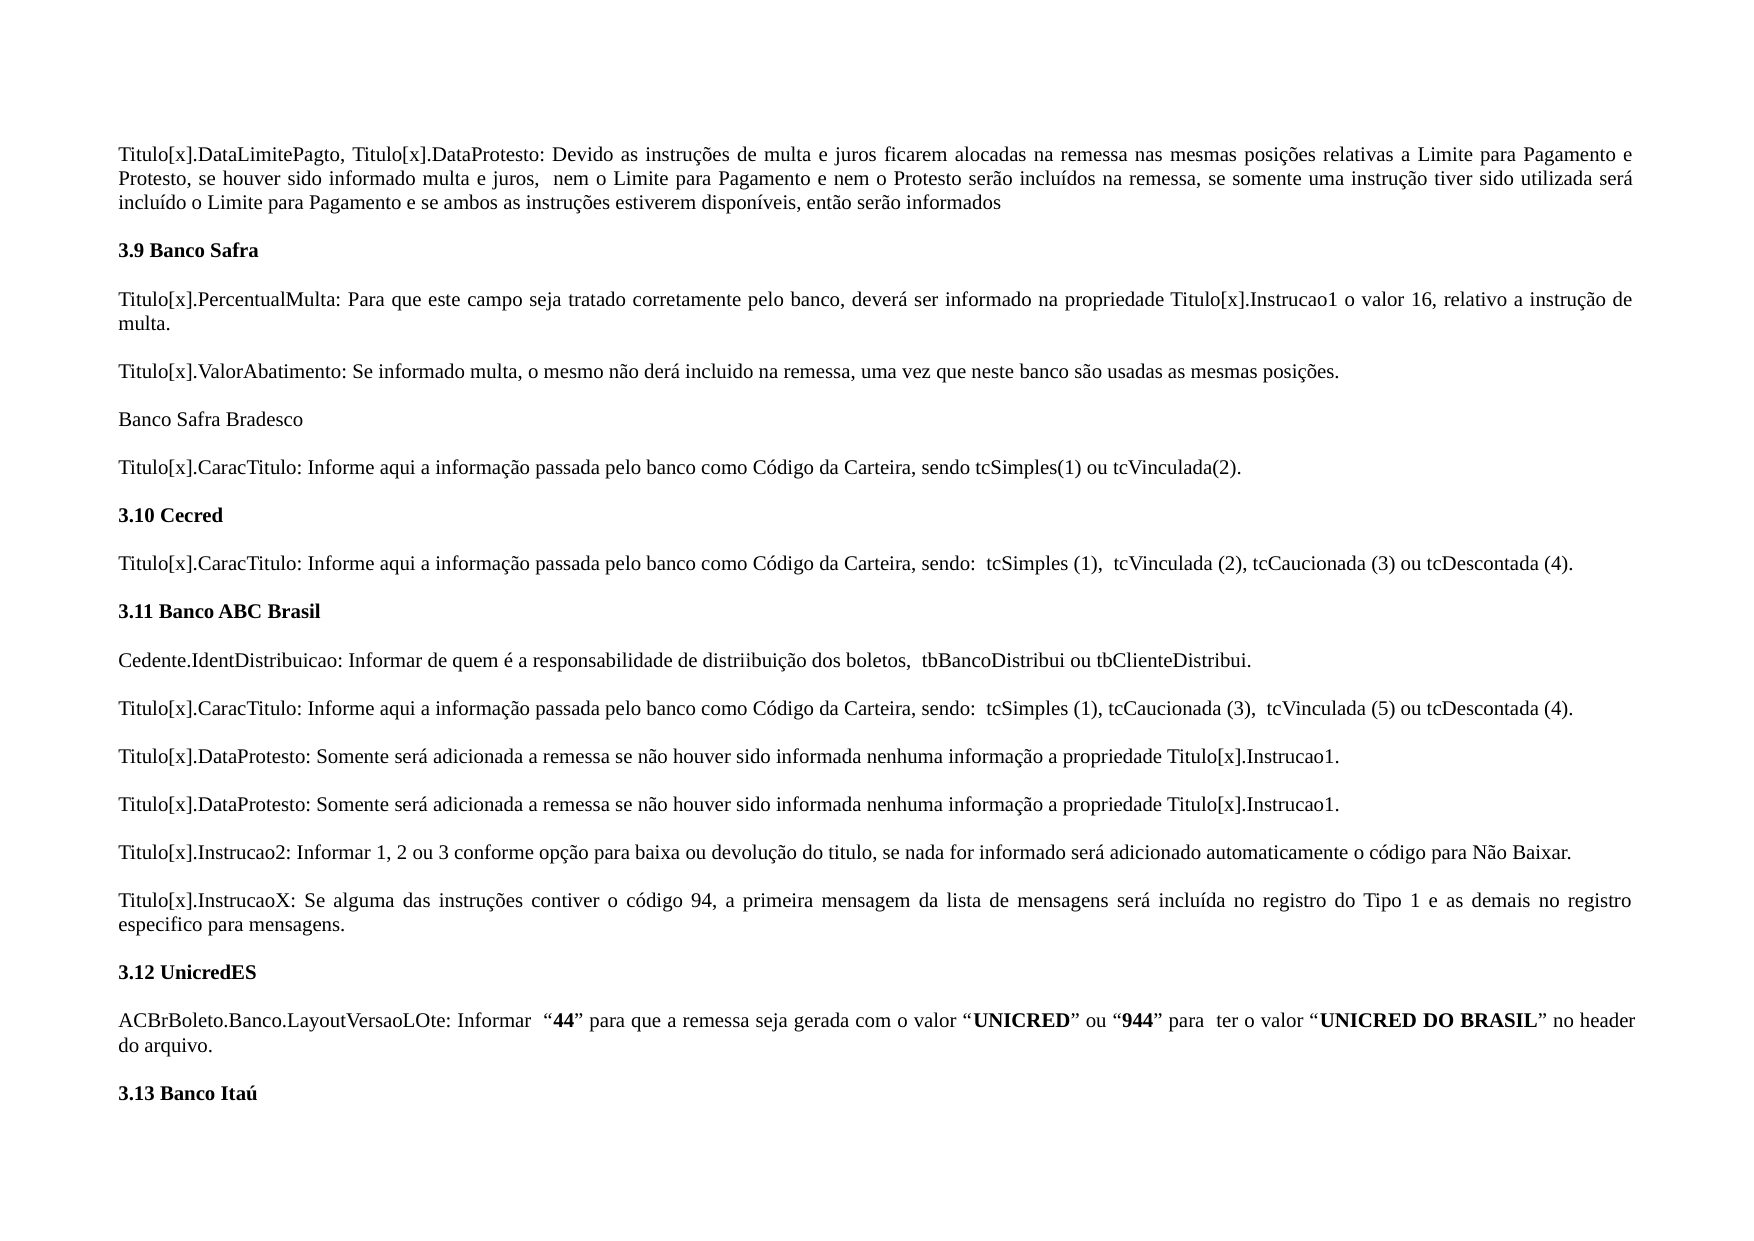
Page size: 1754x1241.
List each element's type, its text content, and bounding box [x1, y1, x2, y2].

text 3.10 Cecred [118, 503, 1636, 527]
text Titulo[x].Instrucao2: Informar 1, 2 ou 3 conforme opção para baixa ou devolução do titulo, se nada for informado será adicionado automaticamente o código para Não Baixar. [118, 840, 1636, 864]
text 3.13 Banco Itaú [118, 1081, 1636, 1105]
text Titulo[x].PercentualMulta: Para que este campo seja tratado corretamente pelo banco, deverá ser informado na propriedade Titulo[x].Instrucao1 o valor 16, relativo a instrução de multa. [118, 287, 1636, 335]
text Titulo[x].DataProtesto: Somente será adicionada a remessa se não houver sido informada nenhuma informação a propriedade Titulo[x].Instrucao1. [118, 744, 1636, 768]
text Titulo[x].CaracTitulo: Informe aqui a informação passada pelo banco como Código da Carteira, sendo: tcSimples (1), tcVinculada (2), tcCaucionada (3) ou tcDescontada (4). [118, 551, 1636, 575]
text ACBrBoleto.Banco.LayoutVersaoLOte: Informar “44” para que a remessa seja gerada com o valor “UNICRED” ou “944” para ter o valor “UNICRED DO BRASIL” no header do arquivo. [118, 1008, 1636, 1057]
text Titulo[x].CaracTitulo: Informe aqui a informação passada pelo banco como Código da Carteira, sendo: tcSimples (1), tcCaucionada (3), tcVinculada (5) ou tcDescontada (4). [118, 696, 1636, 720]
text Titulo[x].DataLimitePagto, Titulo[x].DataProtesto: Devido as instruções de multa e juros ficarem alocadas na remessa nas mesmas posições relativas a Limite para Pagamento e Protesto, se houver sido informado multa e juros, nem o Limite para Pagamento e nem o Protesto serão incluídos na remessa, se somente uma instrução tiver sido utilizada será incluído o Limite para Pagamento e se ambos as instruções estiverem disponíveis, então serão informados [118, 142, 1636, 214]
text Banco Safra Bradesco [118, 407, 1636, 431]
text 3.11 Banco ABC Brasil [118, 599, 1636, 623]
text 3.9 Banco Safra [118, 238, 1636, 262]
text Titulo[x].InstrucaoX: Se alguma das instruções contiver o código 94, a primeira mensagem da lista de mensagens será incluída no registro do Tipo 1 e as demais no registro especifico para mensagens. [118, 888, 1636, 936]
text Titulo[x].DataProtesto: Somente será adicionada a remessa se não houver sido informada nenhuma informação a propriedade Titulo[x].Instrucao1. [118, 792, 1636, 816]
text Cedente.IdentDistribuicao: Informar de quem é a responsabilidade de distriibuição dos boletos, tbBancoDistribui ou tbClienteDistribui. [118, 647, 1636, 672]
text Titulo[x].ValorAbatimento: Se informado multa, o mesmo não derá incluido na remessa, uma vez que neste banco são usadas as mesmas posições. [118, 359, 1636, 383]
text 3.12 UnicredES [118, 960, 1636, 984]
text Titulo[x].CaracTitulo: Informe aqui a informação passada pelo banco como Código da Carteira, sendo tcSimples(1) ou tcVinculada(2). [118, 455, 1636, 479]
